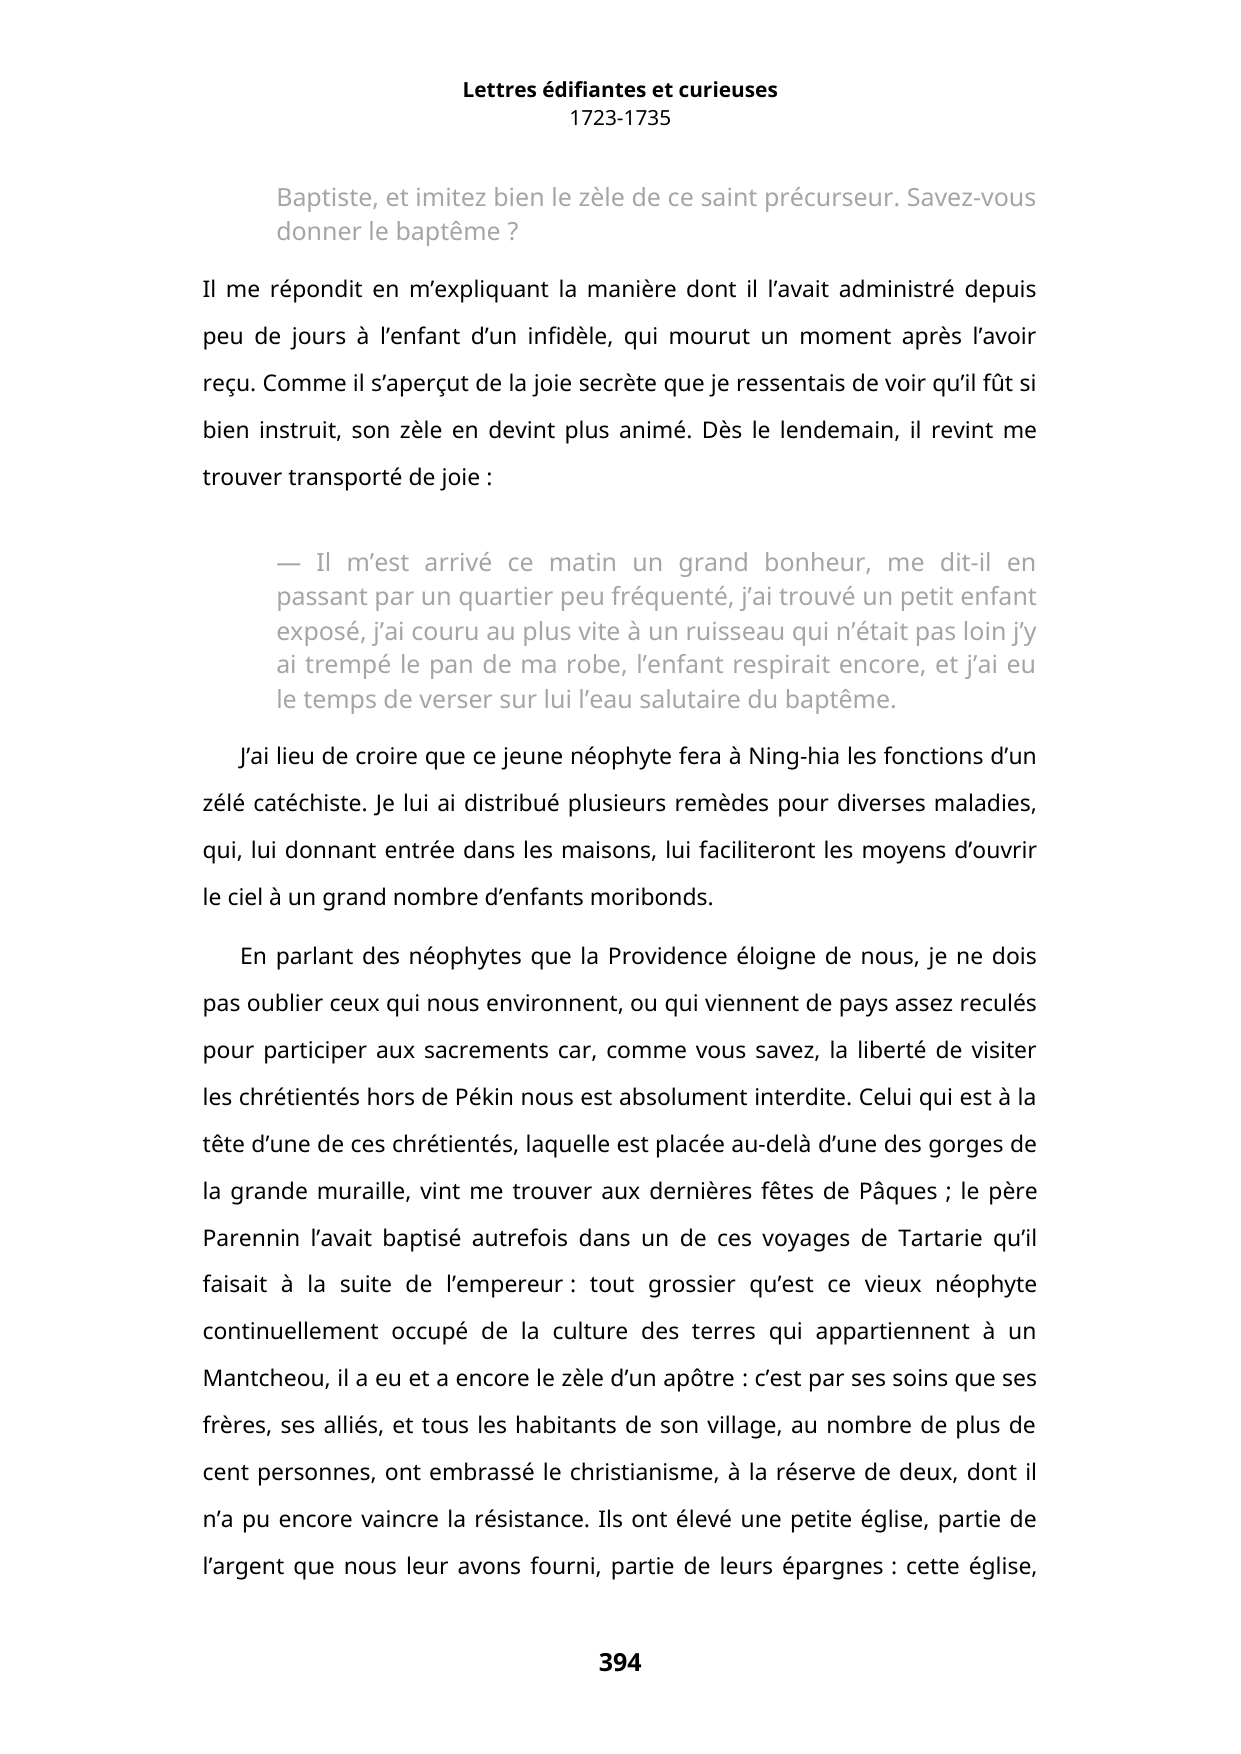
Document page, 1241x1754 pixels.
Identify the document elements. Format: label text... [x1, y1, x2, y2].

text — Il m’est arrivé ce matin un grand bonheur, me dit-il en passant par un quartier peu fréquenté, j’ai trouvé un petit enfant exposé, j’ai couru au plus vite à un ruisseau qui n’était pas loin j’y ai trempé le pan de ma robe, l’enfant respirait encore, et j’ai eu le temps de verser sur lui l’eau salutaire du baptême. [276, 545, 1038, 715]
text En parlant des néophytes que la Providence éloigne de nous, je ne dois pas oublier ceux qui nous environnent, ou qui viennent de pays assez reculés pour participer aux sacrements car, comme vous savez, la liberté de visiter les chrétientés hors de Pékin nous est absolument interdite. Celui qui est à la tête d’une de ces chrétientés, laquelle est placée au-delà d’une des gorges de la grande muraille, vint me trouver aux dernières fêtes de Pâques ; le père Parennin l’avait baptisé autrefois dans un de ces voyages de Tartarie qu’il faisait à la suite de l’empereur : tout grossier qu’est ce vieux néophyte continuellement occupé de la culture des terres qui appartiennent à un Mantcheou, il a eu et a encore le zèle d’un apôtre : c’est par ses soins que ses frères, ses alliés, et tous les habitants de son village, au nombre de plus de cent personnes, ont embrassé le christianisme, à la réserve de deux, dont il n’a pu encore vaincre la résistance. Ils ont élevé une petite église, partie de l’argent que nous leur avons fourni, partie de leurs épargnes : cette église, [202, 940, 1038, 1581]
text J’ai lieu de croire que ce jeune néophyte fera à Ning-hia les fonctions d’un zélé catéchiste. Je lui ai distribué plusieurs remèdes pour diverses maladies, qui, lui donnant entrée dans les maisons, lui faciliteront les moyens d’ouvrir le ciel à un grand nombre d’enfants moribonds. [202, 740, 1038, 912]
text Baptiste, et imitez bien le zèle de ce saint précurseur. Savez-vous donner le baptême ? [276, 180, 1038, 248]
text Il me répondit en m’expliquant la manière dont il l’avait administré depuis peu de jours à l’enfant d’un infidèle, qui mourut un moment après l’avoir reçu. Comme il s’aperçut de la joie secrète que je ressentais de voir qu’il fût si bien instruit, son zèle en devint plus animé. Dès le lendemain, il revint me trouver transporté de joie : [202, 273, 1038, 492]
